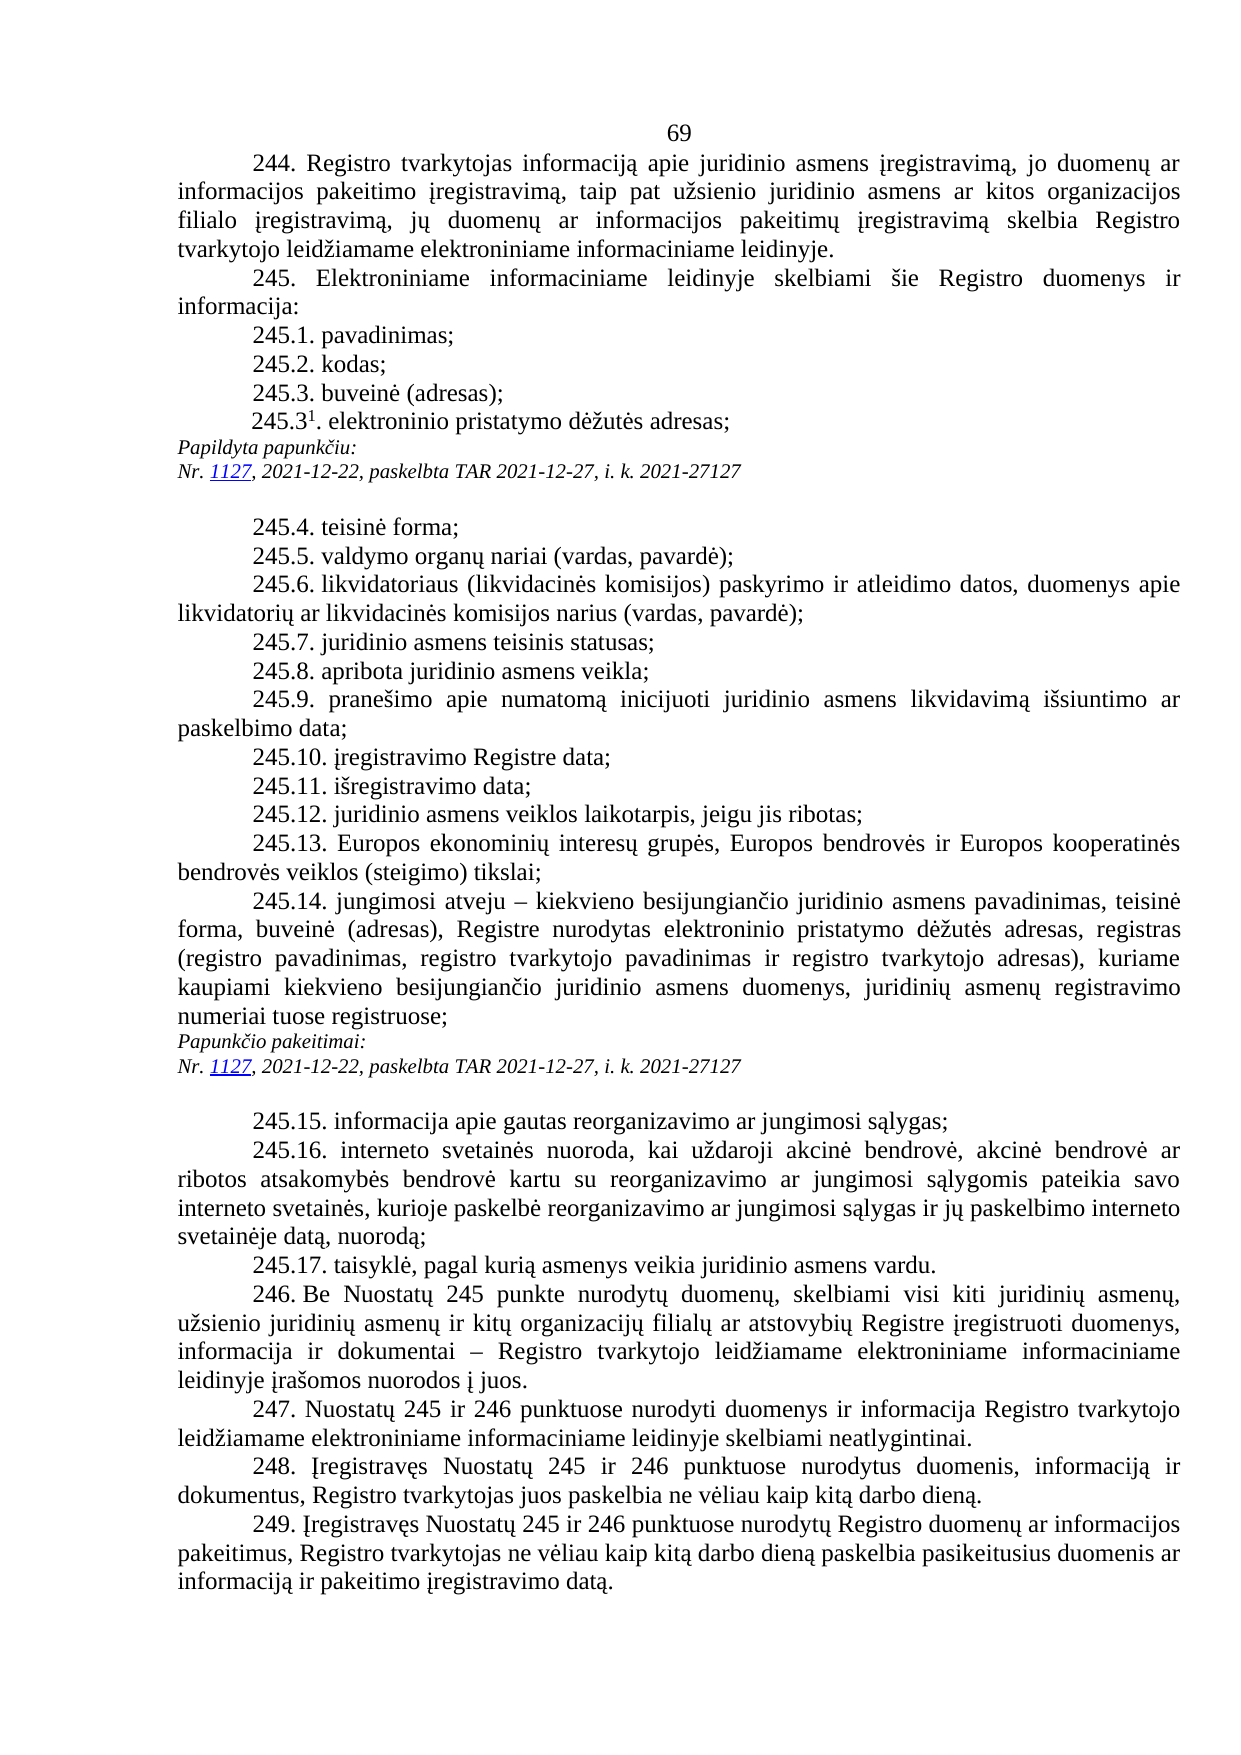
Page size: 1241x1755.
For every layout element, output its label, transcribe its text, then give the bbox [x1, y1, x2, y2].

text Papildyta papunkčiu: [177, 435, 1181, 459]
text Nr. 1127, 2021-12-22, paskelbta TAR 2021-12-27, i. k. 2021-27127 [177, 459, 1181, 483]
text 245.12. juridinio asmens veiklos laikotarpis, jeigu jis ribotas; [177, 799, 1181, 828]
text 245.15. informacija apie gautas reorganizavimo ar jungimosi sąlygas; [177, 1106, 1181, 1135]
text 245.5. valdymo organų nariai (vardas, pavardė); [177, 541, 1181, 569]
text 245.7. juridinio asmens teisinis statusas; [177, 627, 1181, 656]
text 245.11. išregistravimo data; [177, 771, 1181, 799]
text 245.4. teisinė forma; [177, 512, 1181, 541]
text Nr. 1127, 2021-12-22, paskelbta TAR 2021-12-27, i. k. 2021-27127 [177, 1053, 1181, 1078]
text 244. Registro tvarkytojas informaciją apie juridinio asmens įregistravimą, jo duomenų ar informacijos pakeitimo įregistravimą, taip pat užsienio juridinio asmens ar kitos organizacijos filialo įregistravimą, jų duomenų ar informacijos pakeitimų įregistravimą skelbia Registro tvarkytojo leidžiamame elektroniniame informaciniame leidinyje. [177, 148, 1181, 263]
text 245.14. jungimosi atveju – kiekvieno besijungiančio juridinio asmens pavadinimas, teisinė forma, buveinė (adresas), Registre nurodytas elektroninio pristatymo dėžutės adresas, registras (registro pavadinimas, registro tvarkytojo pavadinimas ir registro tvarkytojo adresas), kuriame kaupiami kiekvieno besijungiančio juridinio asmens duomenys, juridinių asmenų registravimo numeriai tuose registruose; [177, 886, 1181, 1029]
text Papunkčio pakeitimai: [177, 1029, 1181, 1053]
text 245. Elektroniniame informaciniame leidinyje skelbiami šie Registro duomenys ir informacija: [177, 263, 1181, 320]
text 245.31. elektroninio pristatymo dėžutės adresas; [251, 406, 1181, 435]
text 245.8. apribota juridinio asmens veikla; [177, 656, 1181, 684]
text 245.17. taisyklė, pagal kurią asmenys veikia juridinio asmens vardu. [177, 1250, 1181, 1279]
text 245.13. Europos ekonominių interesų grupės, Europos bendrovės ir Europos kooperatinės bendrovės veiklos (steigimo) tikslai; [177, 828, 1181, 886]
text 245.9. pranešimo apie numatomą inicijuoti juridinio asmens likvidavimą išsiuntimo ar paskelbimo data; [177, 684, 1181, 742]
text 245.16. interneto svetainės nuoroda, kai uždaroji akcinė bendrovė, akcinė bendrovė ar ribotos atsakomybės bendrovė kartu su reorganizavimo ar jungimosi sąlygomis pateikia savo interneto svetainės, kurioje paskelbė reorganizavimo ar jungimosi sąlygas ir jų paskelbimo interneto svetainėje datą, nuorodą; [177, 1135, 1181, 1250]
text 248. Įregistravęs Nuostatų 245 ir 246 punktuose nurodytus duomenis, informaciją ir dokumentus, Registro tvarkytojas juos paskelbia ne vėliau kaip kitą darbo dieną. [177, 1451, 1181, 1509]
text 245.3. buveinė (adresas); [177, 378, 1181, 406]
text 245.2. kodas; [177, 349, 1181, 378]
text 249. Įregistravęs Nuostatų 245 ir 246 punktuose nurodytų Registro duomenų ar informacijos pakeitimus, Registro tvarkytojas ne vėliau kaip kitą darbo dieną paskelbia pasikeitusius duomenis ar informaciją ir pakeitimo įregistravimo datą. [177, 1509, 1181, 1595]
text 245.1. pavadinimas; [177, 320, 1181, 349]
text 246. Be Nuostatų 245 punkte nurodytų duomenų, skelbiami visi kiti juridinių asmenų, užsienio juridinių asmenų ir kitų organizacijų filialų ar atstovybių Registre įregistruoti duomenys, informacija ir dokumentai – Registro tvarkytojo leidžiamame elektroniniame informaciniame leidinyje įrašomos nuorodos į juos. [177, 1279, 1181, 1394]
text 245.6. likvidatoriaus (likvidacinės komisijos) paskyrimo ir atleidimo datos, duomenys apie likvidatorių ar likvidacinės komisijos narius (vardas, pavardė); [177, 569, 1181, 627]
text 245.10. įregistravimo Registre data; [177, 742, 1181, 771]
text 247. Nuostatų 245 ir 246 punktuose nurodyti duomenys ir informacija Registro tvarkytojo leidžiamame elektroniniame informaciniame leidinyje skelbiami neatlygintinai. [177, 1394, 1181, 1451]
